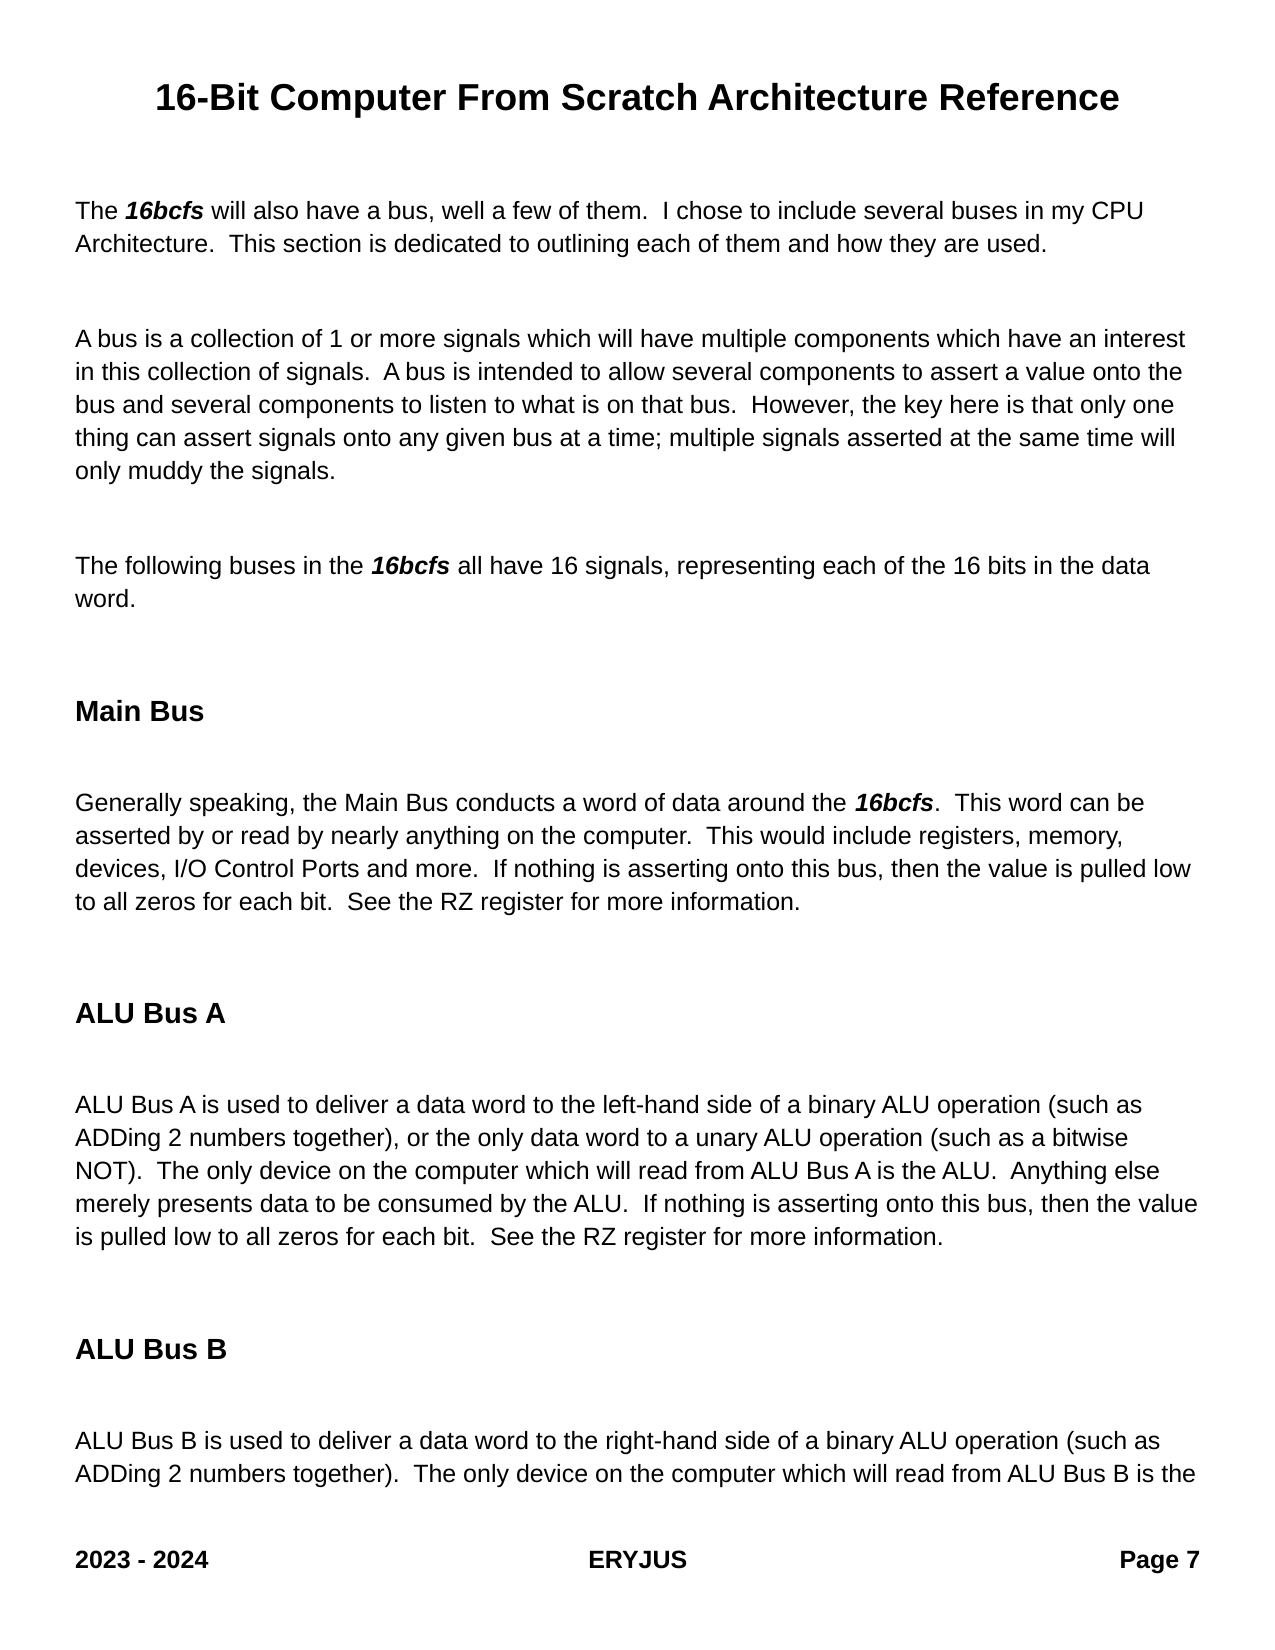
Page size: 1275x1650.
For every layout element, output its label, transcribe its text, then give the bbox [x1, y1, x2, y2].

text ALU Bus B is used to deliver a data word to the right-hand side of a binary ALU operation (such as ADDing 2 numbers together). The only device on the computer which will read from ALU Bus B is the [75, 1426, 1200, 1487]
subtitle ALU Bus B [75, 1332, 1200, 1366]
text The 16bcfs will also have a bus, well a few of them. I chose to include several buses in my CPU Architecture. This section is dedicated to outlining each of them and how they are used. [75, 196, 1200, 257]
text ALU Bus A is used to deliver a data word to the left-hand side of a binary ALU operation (such as ADDing 2 numbers together), or the only data word to a unary ALU operation (such as a bitwise NOT). The only device on the computer which will read from ALU Bus A is the ALU. Anything else merely presents data to be consumed by the ALU. If nothing is asserting onto this bus, then the value is pulled low to all zeros for each bit. See the RZ register for more information. [75, 1090, 1200, 1251]
subtitle Main Bus [75, 694, 1200, 728]
text A bus is a collection of 1 or more signals which will have multiple components which have an interest in this collection of signals. A bus is intended to allow several components to assert a value onto the bus and several components to listen to what is on that bus. However, the key here is that only one thing can assert signals onto any given bus at a time; multiple signals asserted at the same time will only muddy the signals. [75, 324, 1200, 485]
text The following buses in the 16bcfs all have 16 signals, representing each of the 16 bits in the data word. [75, 551, 1200, 613]
text Generally speaking, the Main Bus conducts a word of data around the 16bcfs. This word can be asserted by or read by nearly anything on the computer. This would include registers, memory, devices, I/O Control Ports and more. If nothing is asserting onto this bus, then the value is pulled low to all zeros for each bit. See the RZ register for more information. [75, 788, 1200, 916]
subtitle ALU Bus A [75, 997, 1200, 1030]
